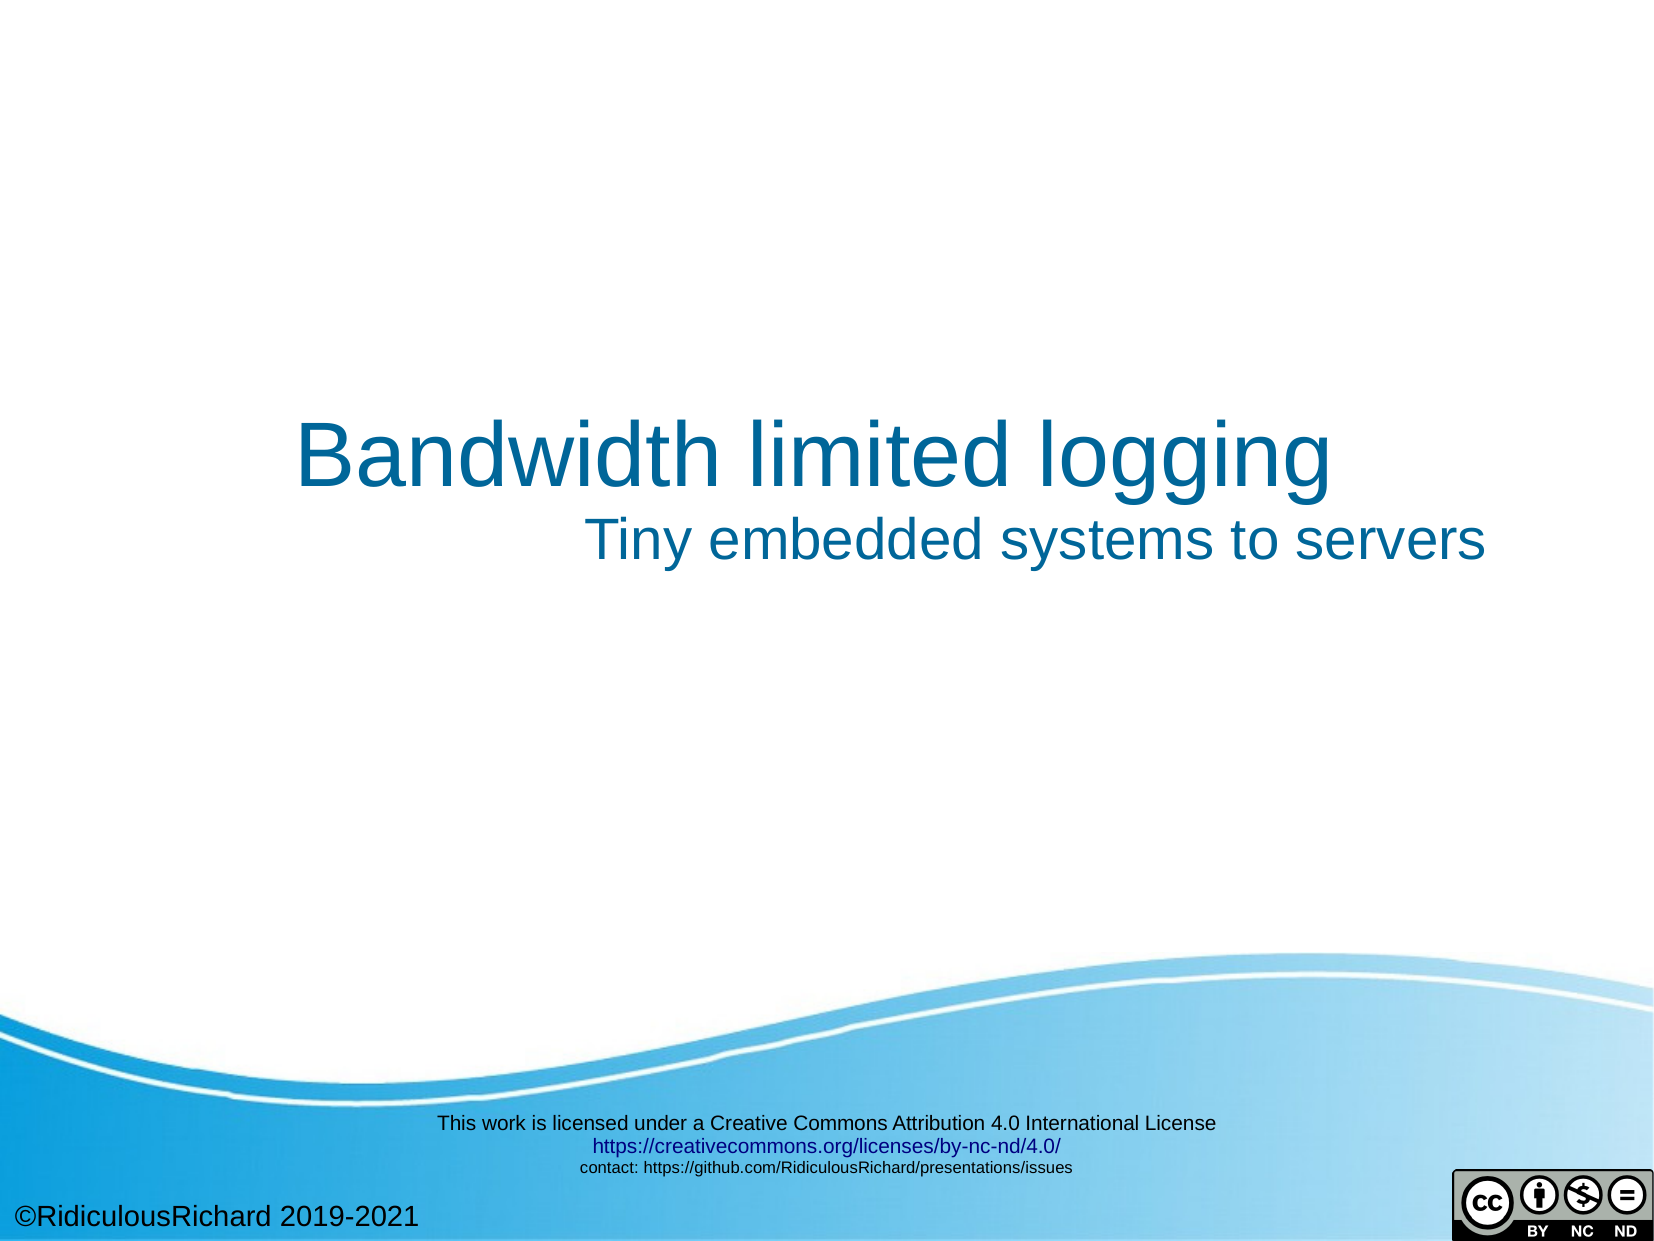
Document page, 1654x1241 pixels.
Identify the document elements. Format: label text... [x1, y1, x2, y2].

picture [69, 1212, 75, 1220]
picture [85, 1053, 95, 1059]
title Bandwidth limited logging Tiny embedded systems to servers [0, 384, 1489, 592]
picture [0, 952, 1654, 1241]
